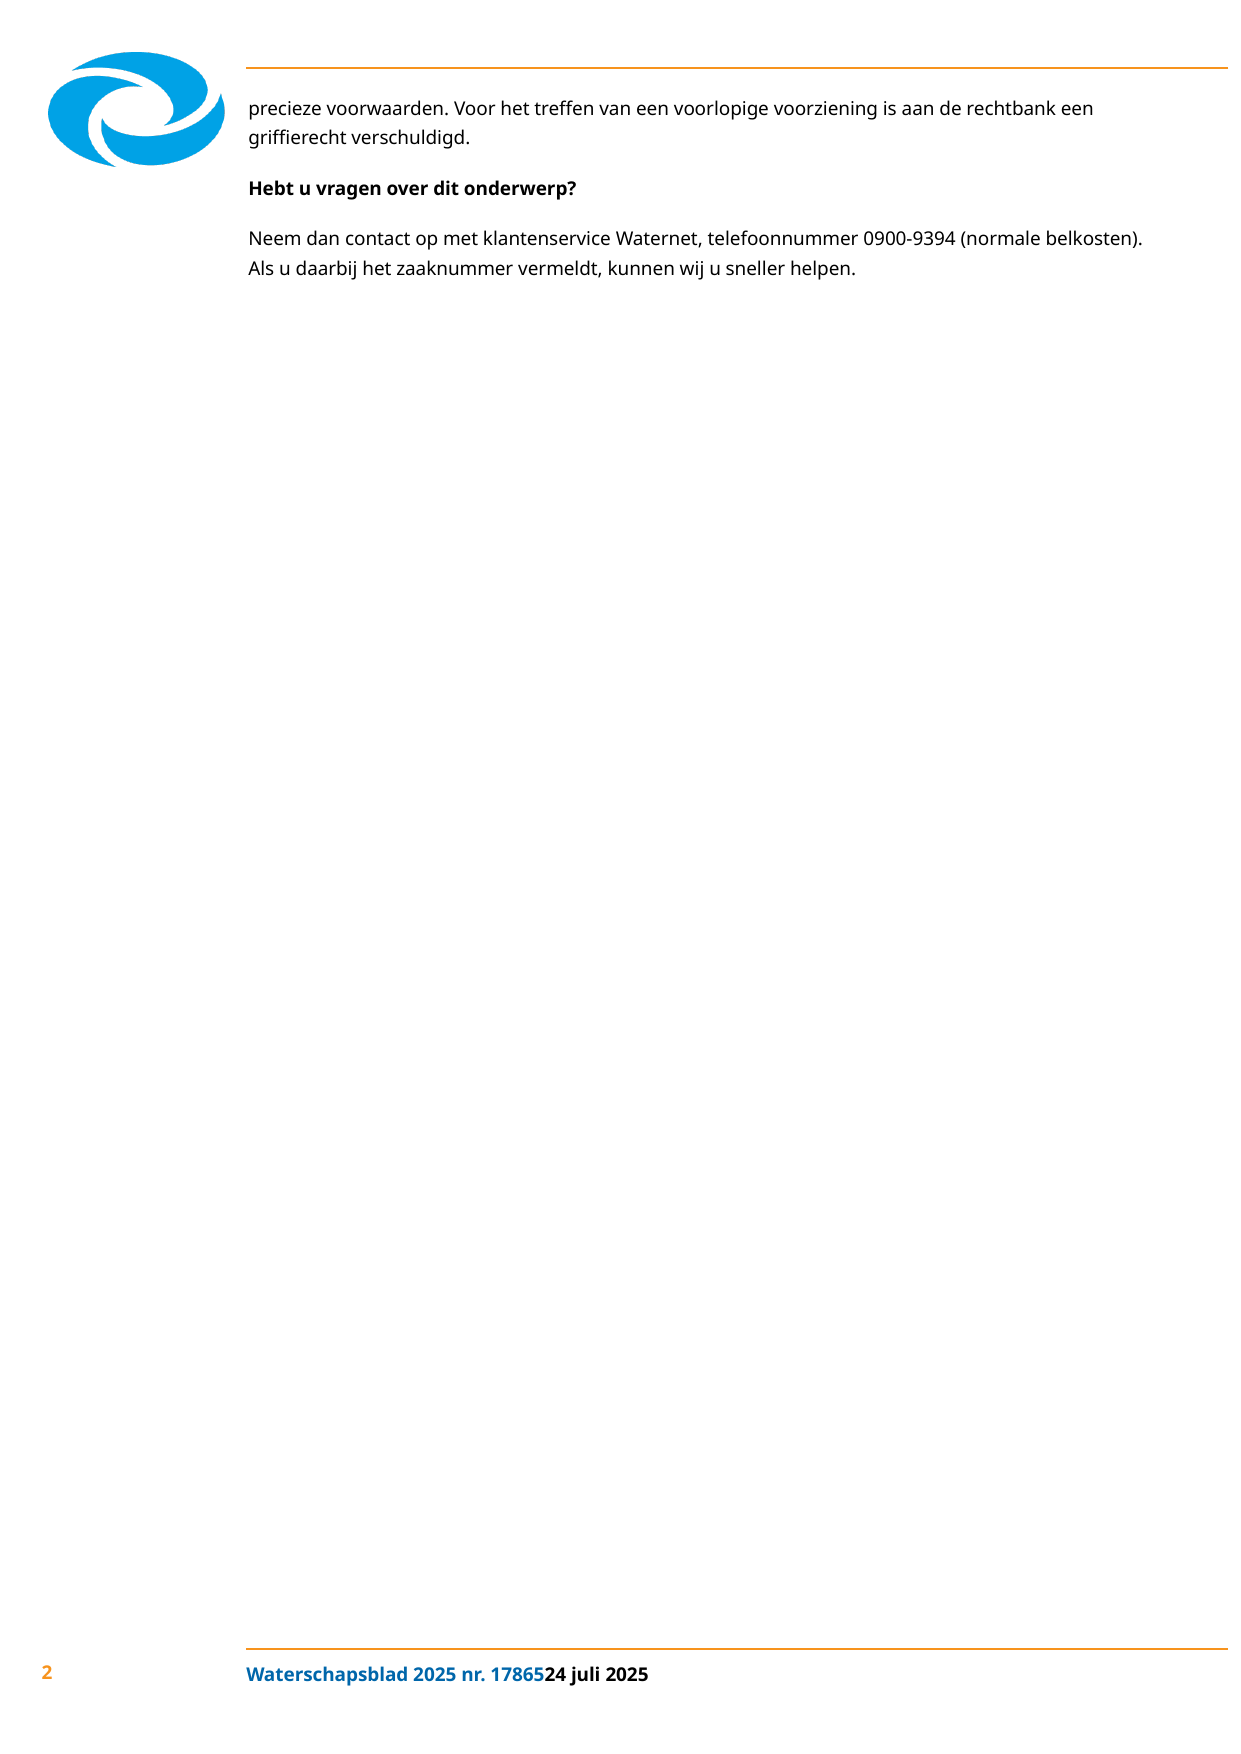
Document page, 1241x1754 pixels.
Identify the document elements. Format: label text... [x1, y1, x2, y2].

picture [41, 47, 231, 172]
text Hebt u vragen over dit onderwerp? [248, 175, 1152, 201]
text precieze voorwaarden. Voor het treffen van een voorlopige voorziening is aan de rechtbank een griffierecht verschuldigd. [248, 95, 1152, 150]
text Neem dan contact op met klantenservice Waternet, telefoonnummer 0900-9394 (normale belkosten). Als u daarbij het zaaknummer vermeldt, kunnen wij u sneller helpen. [248, 225, 1152, 281]
